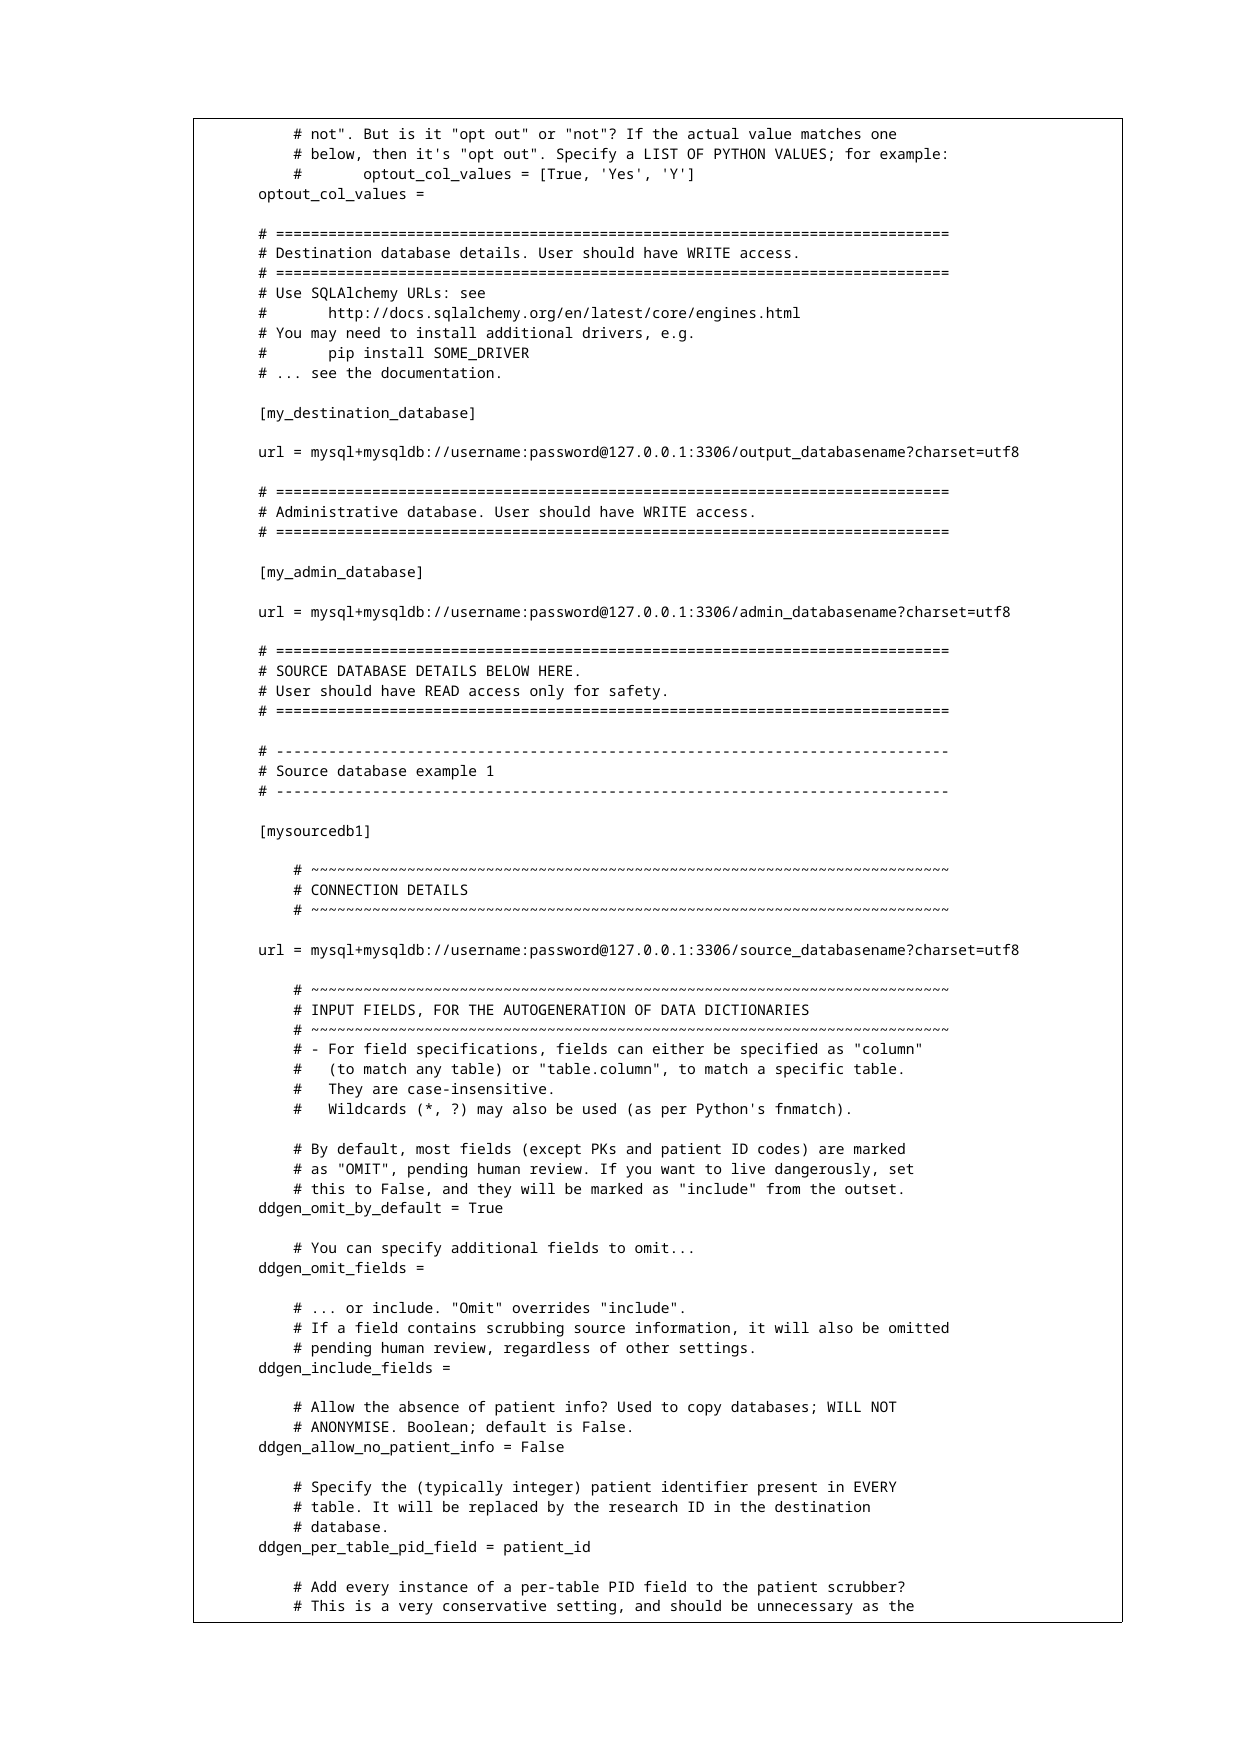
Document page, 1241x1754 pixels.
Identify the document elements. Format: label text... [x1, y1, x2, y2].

table_header # not". But is it "opt out" or "not"? If the actual value matches one # below, then it's "opt out". Specify a LIST OF PYTHON VALUES; for example: # optout_col_values = [True, 'Yes', 'Y'] optout_col_values = # ============================================================================= # Destination database details. User should have WRITE access. # ============================================================================= # Use SQLAlchemy URLs: see # http://docs.sqlalchemy.org/en/latest/core/engines.html # You may need to install additional drivers, e.g. # pip install SOME_DRIVER # ... see the documentation. [my_destination_database] url = mysql+mysqldb://username:password@127.0.0.1:3306/output_databasename?charset=utf8 # ============================================================================= # Administrative database. User should have WRITE access. # ============================================================================= [my_admin_database] url = mysql+mysqldb://username:password@127.0.0.1:3306/admin_databasename?charset=utf8 # ============================================================================= # SOURCE DATABASE DETAILS BELOW HERE. # User should have READ access only for safety. # ============================================================================= # ----------------------------------------------------------------------------- # Source database example 1 # ----------------------------------------------------------------------------- [mysourcedb1] # ~~~~~~~~~~~~~~~~~~~~~~~~~~~~~~~~~~~~~~~~~~~~~~~~~~~~~~~~~~~~~~~~~~~~~~~~~ # CONNECTION DETAILS # ~~~~~~~~~~~~~~~~~~~~~~~~~~~~~~~~~~~~~~~~~~~~~~~~~~~~~~~~~~~~~~~~~~~~~~~~~ url = mysql+mysqldb://username:password@127.0.0.1:3306/source_databasename?charset=utf8 # ~~~~~~~~~~~~~~~~~~~~~~~~~~~~~~~~~~~~~~~~~~~~~~~~~~~~~~~~~~~~~~~~~~~~~~~~~ # INPUT FIELDS, FOR THE AUTOGENERATION OF DATA DICTIONARIES # ~~~~~~~~~~~~~~~~~~~~~~~~~~~~~~~~~~~~~~~~~~~~~~~~~~~~~~~~~~~~~~~~~~~~~~~~~ # - For field specifications, fields can either be specified as "column" # (to match any table) or "table.column", to match a specific table. # They are case-insensitive. # Wildcards (*, ?) may also be used (as per Python's fnmatch). # By default, most fields (except PKs and patient ID codes) are marked # as "OMIT", pending human review. If you want to live dangerously, set # this to False, and they will be marked as "include" from the outset. ddgen_omit_by_default = True # You can specify additional fields to omit... ddgen_omit_fields = # ... or include. "Omit" overrides "include". # If a field contains scrubbing source information, it will also be omitted # pending human review, regardless of other settings. ddgen_include_fields = # Allow the absence of patient info? Used to copy databases; WILL NOT # ANONYMISE. Boolean; default is False. ddgen_allow_no_patient_info = False # Specify the (typically integer) patient identifier present in EVERY # table. It will be replaced by the research ID in the destination # database. ddgen_per_table_pid_field = patient_id # Add every instance of a per-table PID field to the patient scrubber? # This is a very conservative setting, and should be unnecessary as the [194, 119, 1122, 1622]
